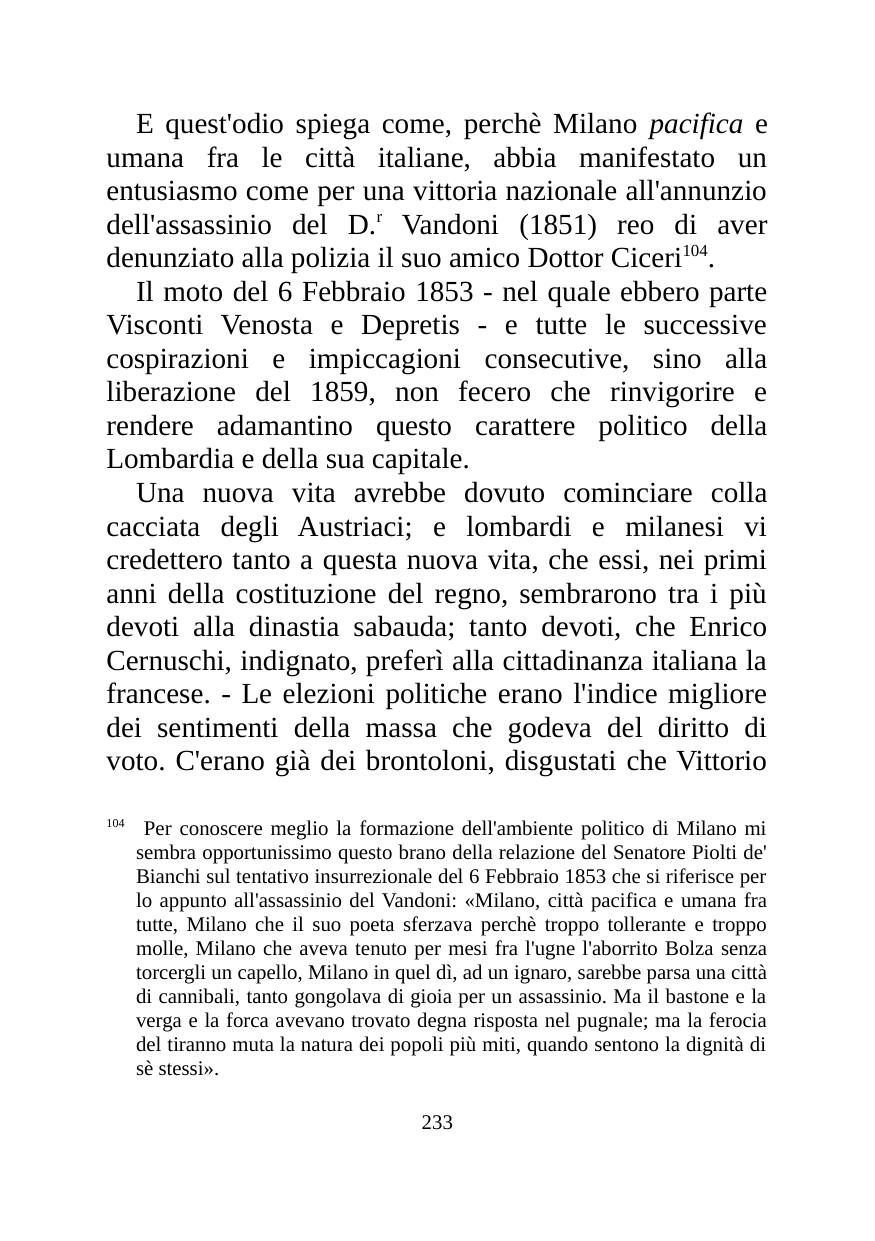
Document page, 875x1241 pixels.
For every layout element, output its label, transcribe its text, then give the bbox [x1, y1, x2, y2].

text E quest'odio spiega come, perchè Milano pacifica e umana fra le città italiane, abbia manifestato un entusiasmo come per una vittoria nazionale all'annunzio dell'assassinio del D.r Vandoni (1851) reo di aver denunziato alla polizia il suo amico Dottor Ciceri. [106, 106, 768, 274]
text Per conoscere meglio la formazione dell'ambiente politico di Milano mi sembra opportunissimo questo brano della relazione del Senatore Piolti de' Bianchi sul tentativo insurrezionale del 6 Febbraio 1853 che si riferisce per lo appunto all'assassinio del Vandoni: «Milano, città pacifica e umana fra tutte, Milano che il suo poeta sferzava perchè troppo tollerante e troppo molle, Milano che aveva tenuto per mesi fra l'ugne l'aborrito Bolza senza torcergli un capello, Milano in quel dì, ad un ignaro, sarebbe parsa una città di cannibali, tanto gongolava di gioia per un assassinio. Ma il bastone e la verga e la forca avevano trovato degna risposta nel pugnale; ma la ferocia del tiranno muta la natura dei popoli più miti, quando sentono la dignità di sè stessi». [106, 816, 768, 1080]
text Una nuova vita avrebbe dovuto cominciare colla cacciata degli Austriaci; e lombardi e milanesi vi credettero tanto a questa nuova vita, che essi, nei primi anni della costituzione del regno, sembrarono tra i più devoti alla dinastia sabauda; tanto devoti, che Enrico Cernuschi, indignato, preferì alla cittadinanza italiana la francese. - Le elezioni politiche erano l'indice migliore dei sentimenti della massa che godeva del diritto di voto. C'erano già dei brontoloni, disgustati che Vittorio [106, 475, 768, 777]
text Il moto del 6 Febbraio 1853 - nel quale ebbero parte Visconti Venosta e Depretis - e tutte le successive cospirazioni e impiccagioni consecutive, sino alla liberazione del 1859, non fecero che rinvigorire e rendere adamantino questo carattere politico della Lombardia e della sua capitale. [106, 274, 768, 475]
